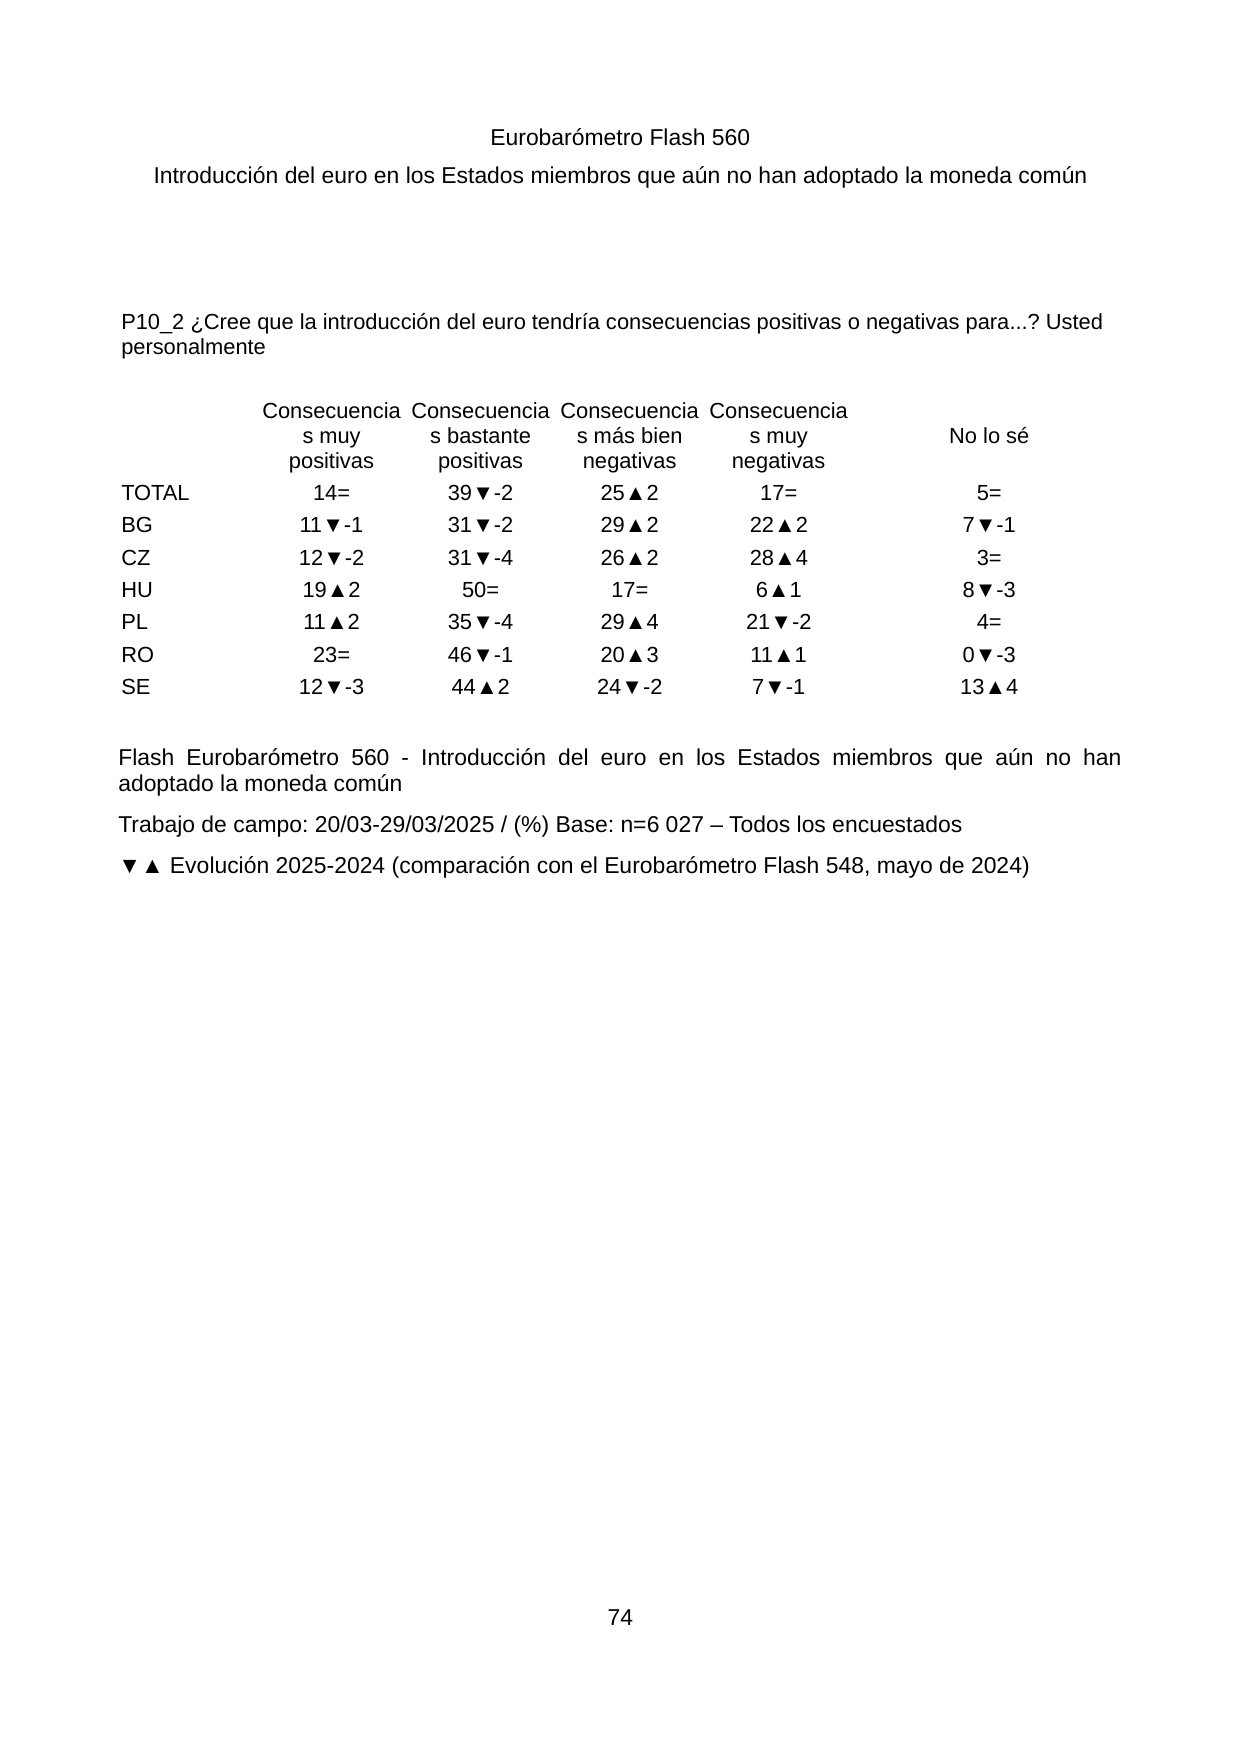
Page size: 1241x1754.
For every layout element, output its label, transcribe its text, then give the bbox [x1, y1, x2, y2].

table_cell Consecuencias muy negativas [704, 395, 853, 476]
table_cell 22▲2 [704, 509, 853, 541]
table_cell [257, 362, 406, 394]
table_cell 14= [257, 476, 406, 508]
table_cell 24▼-2 [555, 670, 704, 703]
table_cell 7▼-1 [853, 509, 1125, 541]
table_cell [118, 395, 257, 476]
table_cell 25▲2 [555, 476, 704, 508]
table_cell Consecuencias más bien negativas [555, 395, 704, 476]
table_cell 17= [555, 573, 704, 606]
table_cell [118, 362, 257, 394]
table_cell 44▲2 [406, 670, 555, 703]
table_header P10_2 ¿Cree que la introducción del euro tendría consecuencias positivas o negativas para...? Usted personalmente [118, 306, 1125, 362]
table_cell [853, 362, 1125, 394]
table_cell 0▼-3 [853, 638, 1125, 670]
table_cell 29▲2 [555, 509, 704, 541]
table_cell 23= [257, 638, 406, 670]
table_cell 5= [853, 476, 1125, 508]
table_cell No lo sé [853, 395, 1125, 476]
text Trabajo de campo: 20/03-29/03/2025 / (%) Base: n=6 027 – Todos los encuestados [118, 811, 1122, 837]
table_cell Consecuencias bastante positivas [406, 395, 555, 476]
table_cell [704, 362, 853, 394]
table_cell 29▲4 [555, 606, 704, 638]
table_cell 26▲2 [555, 541, 704, 573]
table_cell CZ [118, 541, 257, 573]
table_cell 50= [406, 573, 555, 606]
table_cell 19▲2 [257, 573, 406, 606]
table_cell 12▼-2 [257, 541, 406, 573]
table_cell 7▼-1 [704, 670, 853, 703]
table_cell 11▲1 [704, 638, 853, 670]
table_cell BG [118, 509, 257, 541]
table_cell 31▼-2 [406, 509, 555, 541]
table_cell 20▲3 [555, 638, 704, 670]
table_cell 12▼-3 [257, 670, 406, 703]
table_cell Consecuencias muy positivas [257, 395, 406, 476]
table_cell RO [118, 638, 257, 670]
table_cell 21▼-2 [704, 606, 853, 638]
table_cell HU [118, 573, 257, 606]
table_cell 3= [853, 541, 1125, 573]
table_cell 11▲2 [257, 606, 406, 638]
table_cell 8▼-3 [853, 573, 1125, 606]
table_cell 39▼-2 [406, 476, 555, 508]
table_cell 11▼-1 [257, 509, 406, 541]
table_cell 46▼-1 [406, 638, 555, 670]
table_cell 13▲4 [853, 670, 1125, 703]
table_cell 35▼-4 [406, 606, 555, 638]
table_cell [406, 362, 555, 394]
table_cell 4= [853, 606, 1125, 638]
table_cell SE [118, 670, 257, 703]
table_cell 17= [704, 476, 853, 508]
table_cell 28▲4 [704, 541, 853, 573]
text ▼▲ Evolución 2025-2024 (comparación con el Eurobarómetro Flash 548, mayo de 2024) [118, 852, 1122, 878]
text Flash Eurobarómetro 560 - Introducción del euro en los Estados miembros que aún no han adoptado la moneda común [118, 744, 1122, 796]
table_cell 6▲1 [704, 573, 853, 606]
table_cell [555, 362, 704, 394]
table_cell PL [118, 606, 257, 638]
table_cell 31▼-4 [406, 541, 555, 573]
table_cell TOTAL [118, 476, 257, 508]
